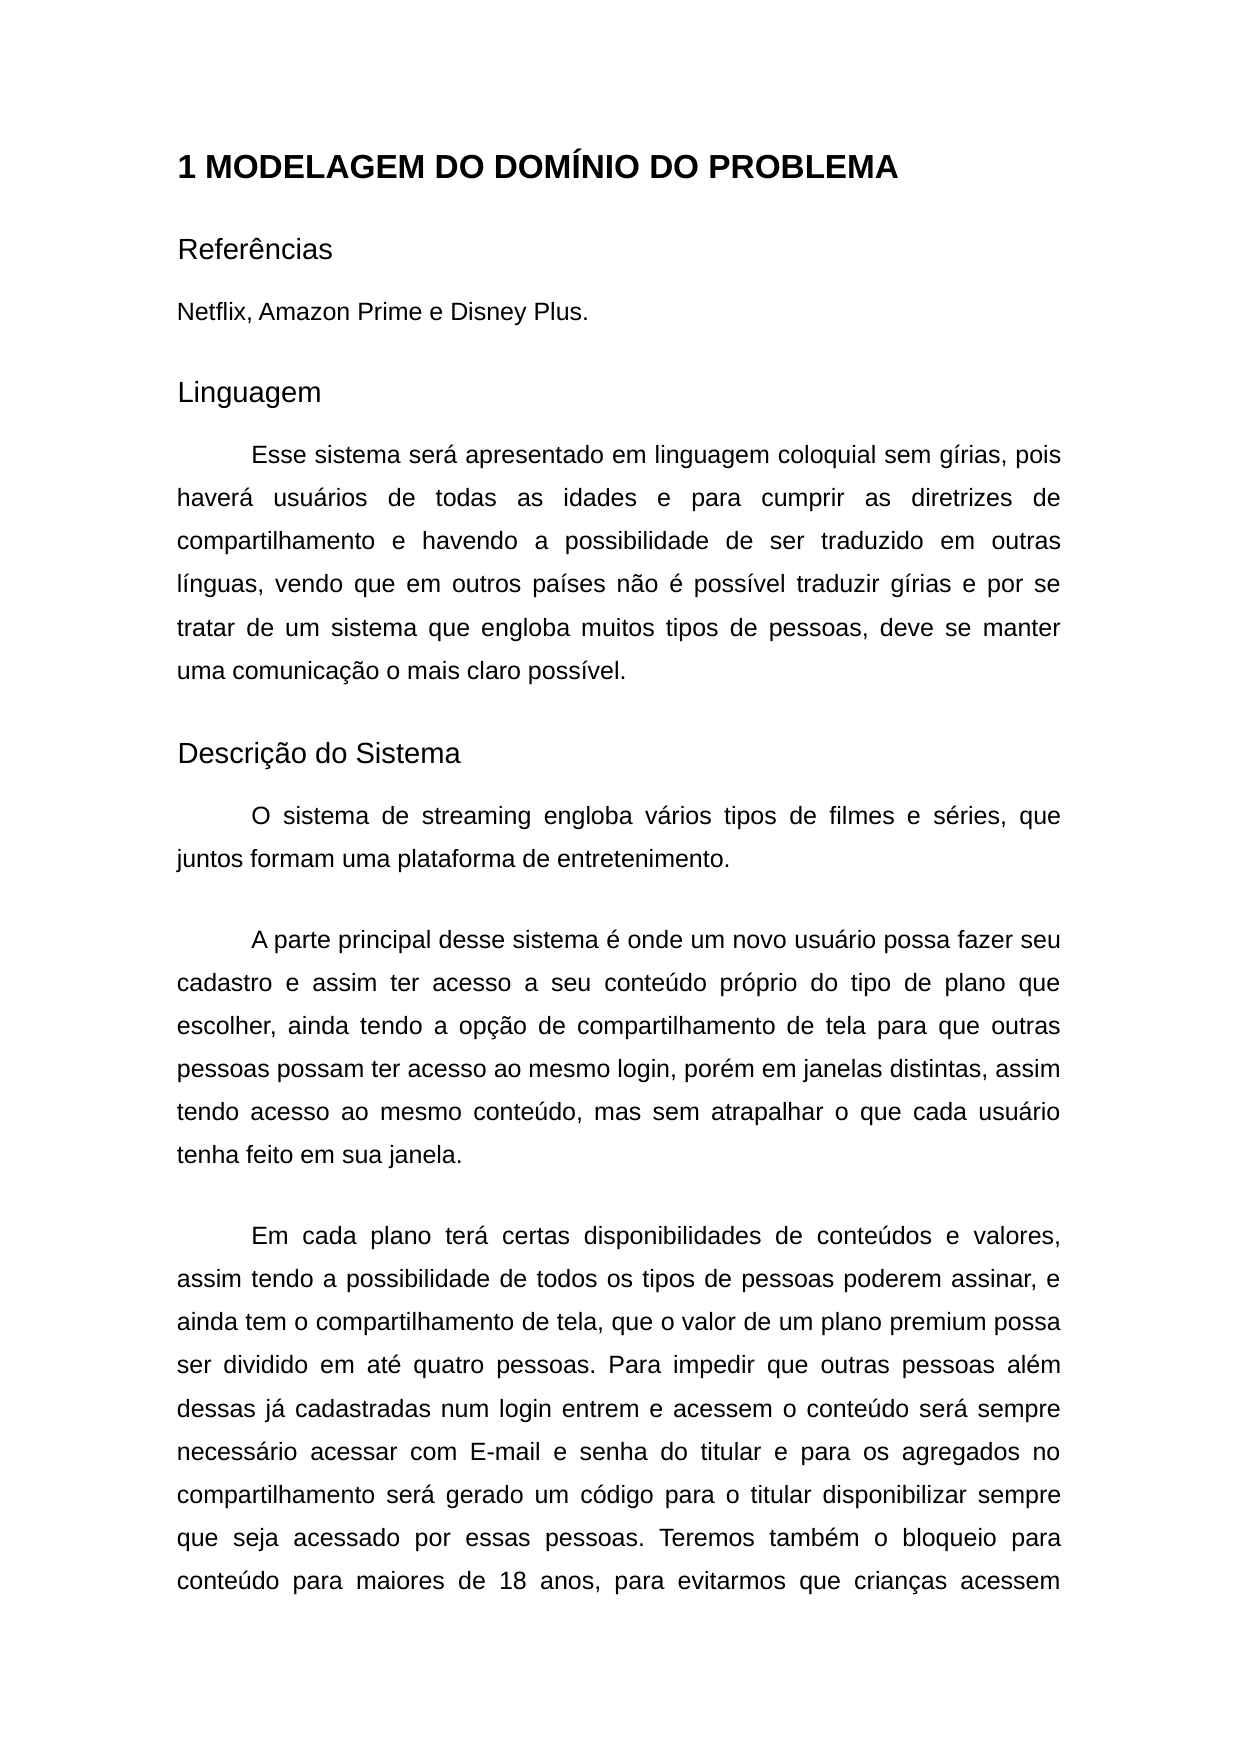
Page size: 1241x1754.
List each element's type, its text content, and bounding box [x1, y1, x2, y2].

text Referências [177, 232, 1063, 265]
text Linguagem [177, 375, 1063, 409]
text Netflix, Amazon Prime e Disney Plus. [177, 297, 1062, 326]
subtitle 1 MODELAGEM DO DOMÍNIO DO PROBLEMA [177, 148, 1063, 186]
text Em cada plano terá certas disponibilidades de conteúdos e valores, assim tendo a possibilidade de todos os tipos de pessoas poderem assinar, e ainda tem o compartilhamento de tela, que o valor de um plano premium possa ser dividido em até quatro pessoas. Para impedir que outras pessoas além dessas já cadastradas num login entrem e acessem o conteúdo será sempre necessário acessar com E-mail e senha do titular e para os agregados no compartilhamento será gerado um código para o titular disponibilizar sempre que seja acessado por essas pessoas. Teremos também o bloqueio para conteúdo para maiores de 18 anos, para evitarmos que crianças acessem [177, 1221, 1062, 1595]
text A parte principal desse sistema é onde um novo usuário possa fazer seu cadastro e assim ter acesso a seu conteúdo próprio do tipo de plano que escolher, ainda tendo a opção de compartilhamento de tela para que outras pessoas possam ter acesso ao mesmo login, porém em janelas distintas, assim tendo acesso ao mesmo conteúdo, mas sem atrapalhar o que cada usuário tenha feito em sua janela. [177, 925, 1062, 1169]
text O sistema de streaming engloba vários tipos de filmes e séries, que juntos formam uma plataforma de entretenimento. [177, 801, 1062, 873]
text Descrição do Sistema [177, 736, 1063, 770]
text Esse sistema será apresentado em linguagem coloquial sem gírias, pois haverá usuários de todas as idades e para cumprir as diretrizes de compartilhamento e havendo a possibilidade de ser traduzido em outras línguas, vendo que em outros países não é possível traduzir gírias e por se tratar de um sistema que engloba muitos tipos de pessoas, deve se manter uma comunicação o mais claro possível. [177, 440, 1062, 684]
